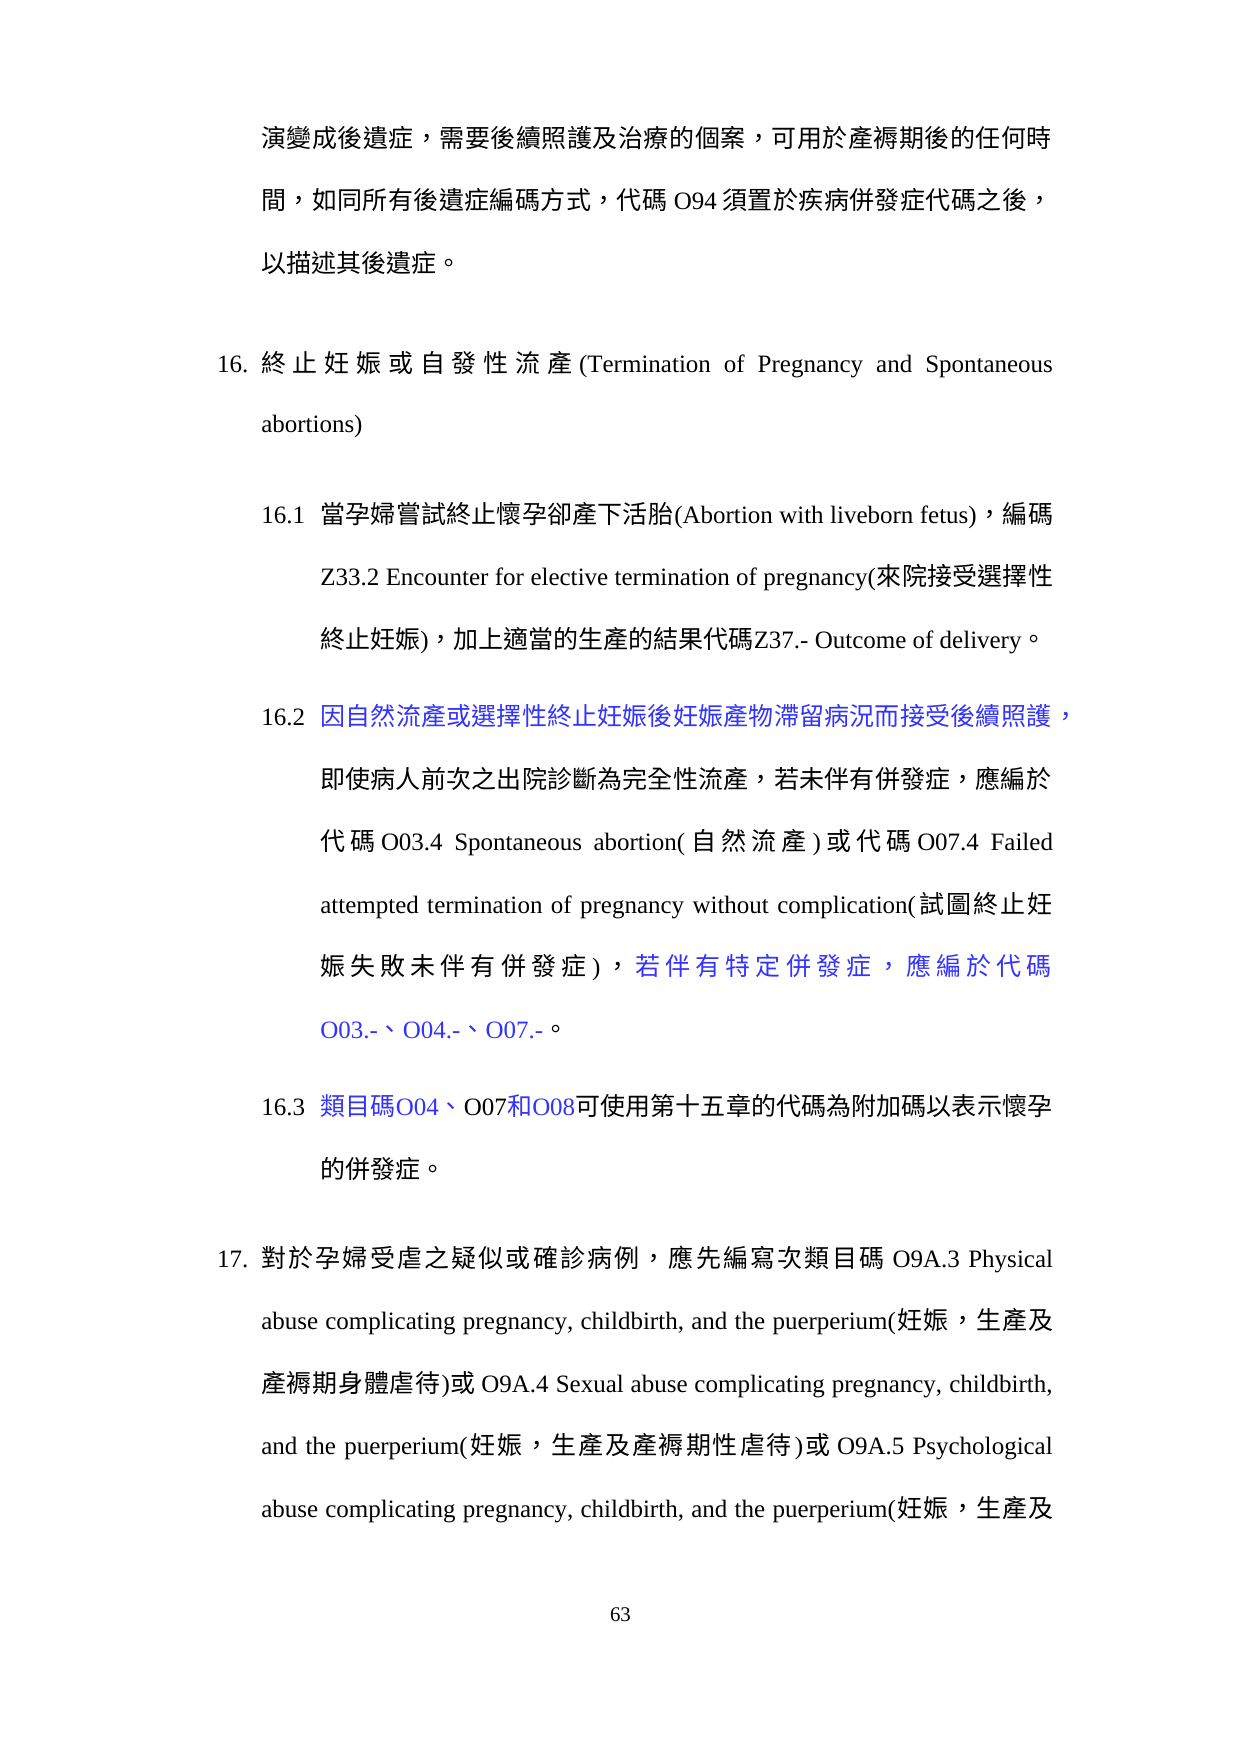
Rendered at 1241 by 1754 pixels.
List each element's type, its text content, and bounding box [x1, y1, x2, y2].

list 因自然流產或選擇性終止妊娠後妊娠產物滯留病況而接受後續照護，即使病人前次之出院診斷為完全性流產，若未伴有併發症，應編於代碼O03.4 Spontaneous abortion(自然流產)或代碼O07.4 Failed attempted termination of pregnancy without complication(試圖終止妊娠失敗未伴有併發症)，若伴有特定併發症，應編於代碼O03.-、O04.-、O07.-。 [261, 673, 1053, 1048]
list 終止妊娠或自發性流產(Termination of Pregnancy and Spontaneous abortions) [217, 319, 1053, 444]
list 對於孕婦受虐之疑似或確診病例，應先編寫次類目碼O9A.3 Physical abuse complicating pregnancy, childbirth, and the puerperium(妊娠，生產及產褥期身體虐待)或O9A.4 Sexual abuse complicating pregnancy, childbirth, and the puerperium(妊娠，生產及產褥期性虐待)或O9A.5 Psychological abuse complicating pregnancy, childbirth, and the puerperium(妊娠，生產及 [217, 1214, 1053, 1527]
list 類目碼O04、O07和O08可使用第十五章的代碼為附加碼以表示懷孕的併發症。 [261, 1063, 1053, 1188]
list 當孕婦嘗試終止懷孕卻產下活胎(Abortion with liveborn fetus)，編碼Z33.2 Encounter for elective termination of pregnancy(來院接受選擇性終止妊娠)，加上適當的生產的結果代碼Z37.- Outcome of delivery。 [261, 471, 1053, 658]
list 演變成後遺症，需要後續照護及治療的個案，可用於產褥期後的任何時間，如同所有後遺症編碼方式，代碼O94須置於疾病併發症代碼之後，以描述其後遺症。 [217, 94, 1053, 282]
